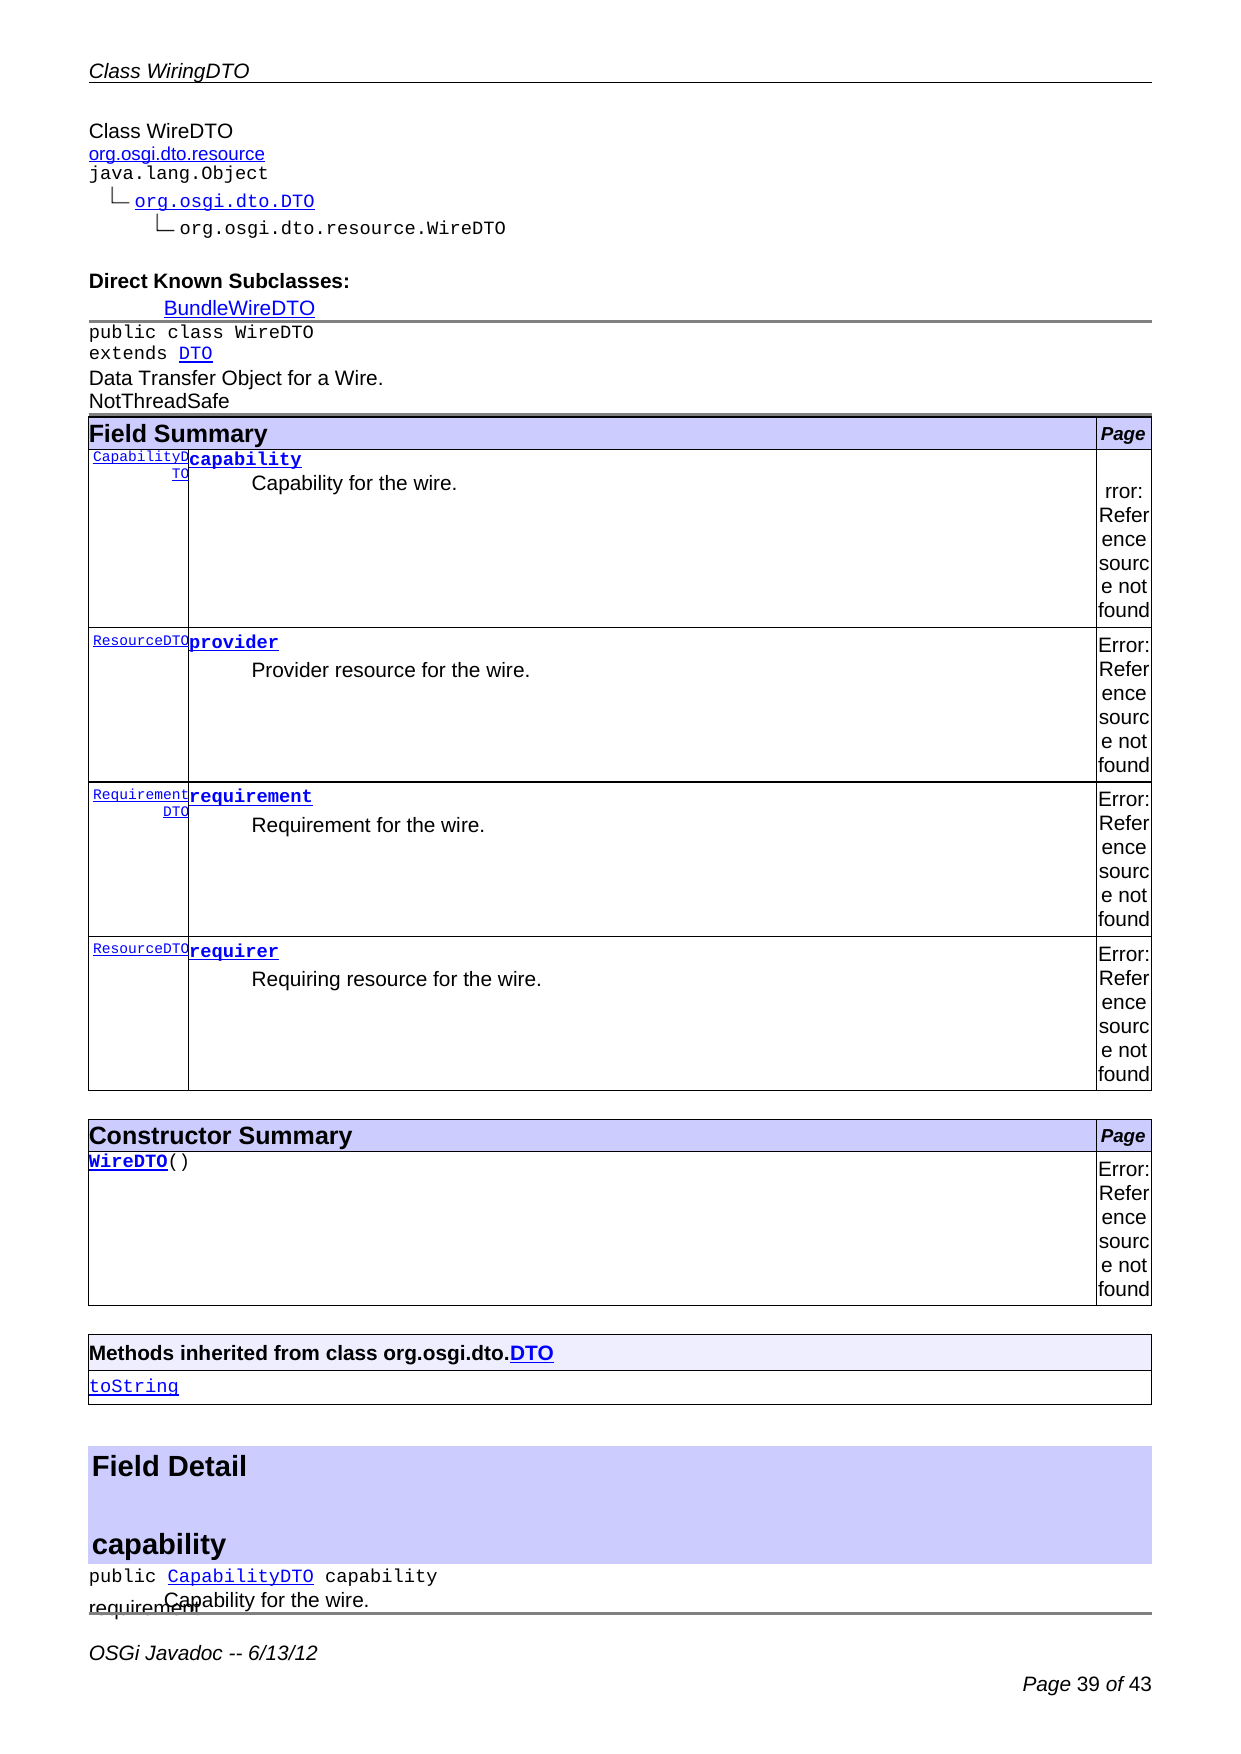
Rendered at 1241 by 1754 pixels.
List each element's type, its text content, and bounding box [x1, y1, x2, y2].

table_header Methods inherited from class org.osgi.dto.DTO [89, 1335, 1151, 1370]
table_cell Error: Reference source not found [1097, 783, 1151, 936]
table_cell RequirementDTO [89, 783, 188, 936]
table_cell Error: Reference source not found [1097, 628, 1151, 781]
text BundleWireDTO [163, 296, 1152, 319]
text Capability for the wire. [163, 1588, 1152, 1612]
picture [111, 185, 135, 207]
subtitle Field Detail [90, 1447, 1151, 1483]
table_header Constructor Summary [89, 1120, 1096, 1151]
subtitle capability [90, 1524, 1151, 1563]
table_cell ResourceDTO [89, 937, 188, 1090]
text org.osgi.dto.resource.WireDTO [88, 213, 1152, 240]
table_cell ResourceDTO [89, 628, 188, 781]
text public class WireDTO [88, 323, 1152, 344]
picture [156, 212, 180, 235]
table_cell capability Capability for the wire. [189, 450, 1096, 627]
table_cell requirer Requiring resource for the wire. [189, 937, 1096, 1090]
table_cell Error: Reference source not found [1097, 1152, 1151, 1305]
table_cell toString [89, 1371, 1151, 1404]
text org.osgi.dto.DTO [88, 185, 1152, 213]
text public CapabilityDTO capability [88, 1567, 1152, 1588]
table_cell requirement Requirement for the wire. [189, 783, 1096, 936]
table_header Page [1097, 418, 1151, 449]
table_cell WireDTO() [89, 1152, 1096, 1305]
text extends DTO [88, 344, 1152, 365]
text java.lang.Object [88, 164, 1152, 185]
text Class WireDTO [88, 118, 1152, 142]
table_cell Error: Reference source not found [1097, 937, 1151, 1090]
text NotThreadSafe [88, 389, 1152, 413]
table_cell Error: Reference source not found [1097, 450, 1151, 627]
table_header Page [1097, 1120, 1151, 1151]
text org.osgi.dto.resource [88, 142, 1152, 164]
table_cell provider Provider resource for the wire. [189, 628, 1096, 781]
table_cell CapabilityDTO [89, 450, 188, 627]
subtitle Direct Known Subclasses: [88, 269, 1152, 293]
table_header Field Summary [89, 418, 1096, 449]
text Data Transfer Object for a Wire. [88, 365, 1152, 389]
